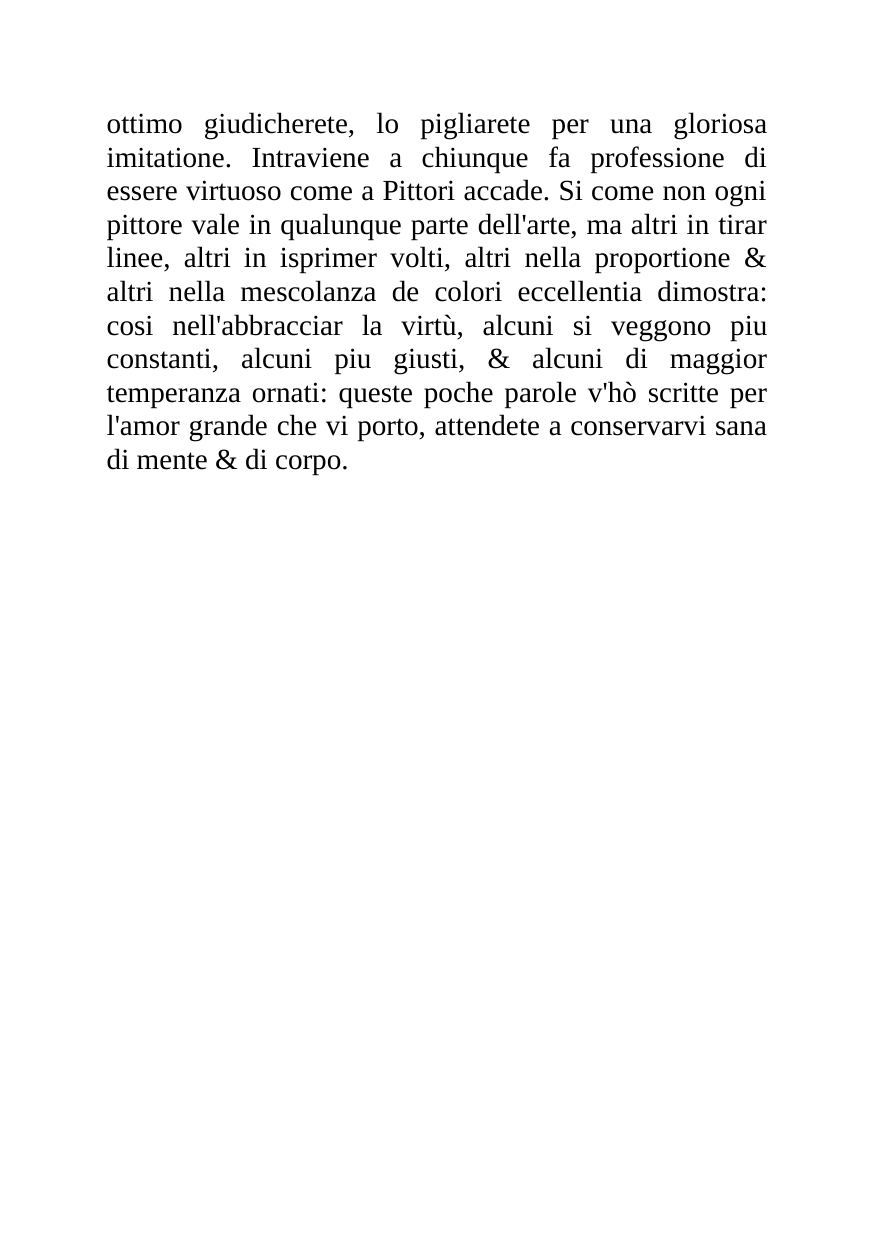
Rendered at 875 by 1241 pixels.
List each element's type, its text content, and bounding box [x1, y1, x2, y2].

text ottimo giudicherete, lo pigliarete per una gloriosa imitatione. Intraviene a chiunque fa professione di essere virtuoso come a Pittori accade. Si come non ogni pittore vale in qualunque parte dell'arte, ma altri in tirar linee, altri in isprimer volti, altri nella proportione & altri nella mescolanza de colori eccellentia dimostra: cosi nell'abbracciar la virtù, alcuni si veggono piu constanti, alcuni piu giusti, & alcuni di maggior temperanza ornati: queste poche parole v'hò scritte per l'amor grande che vi porto, attendete a conservarvi sana di mente & di corpo. [106, 106, 768, 475]
